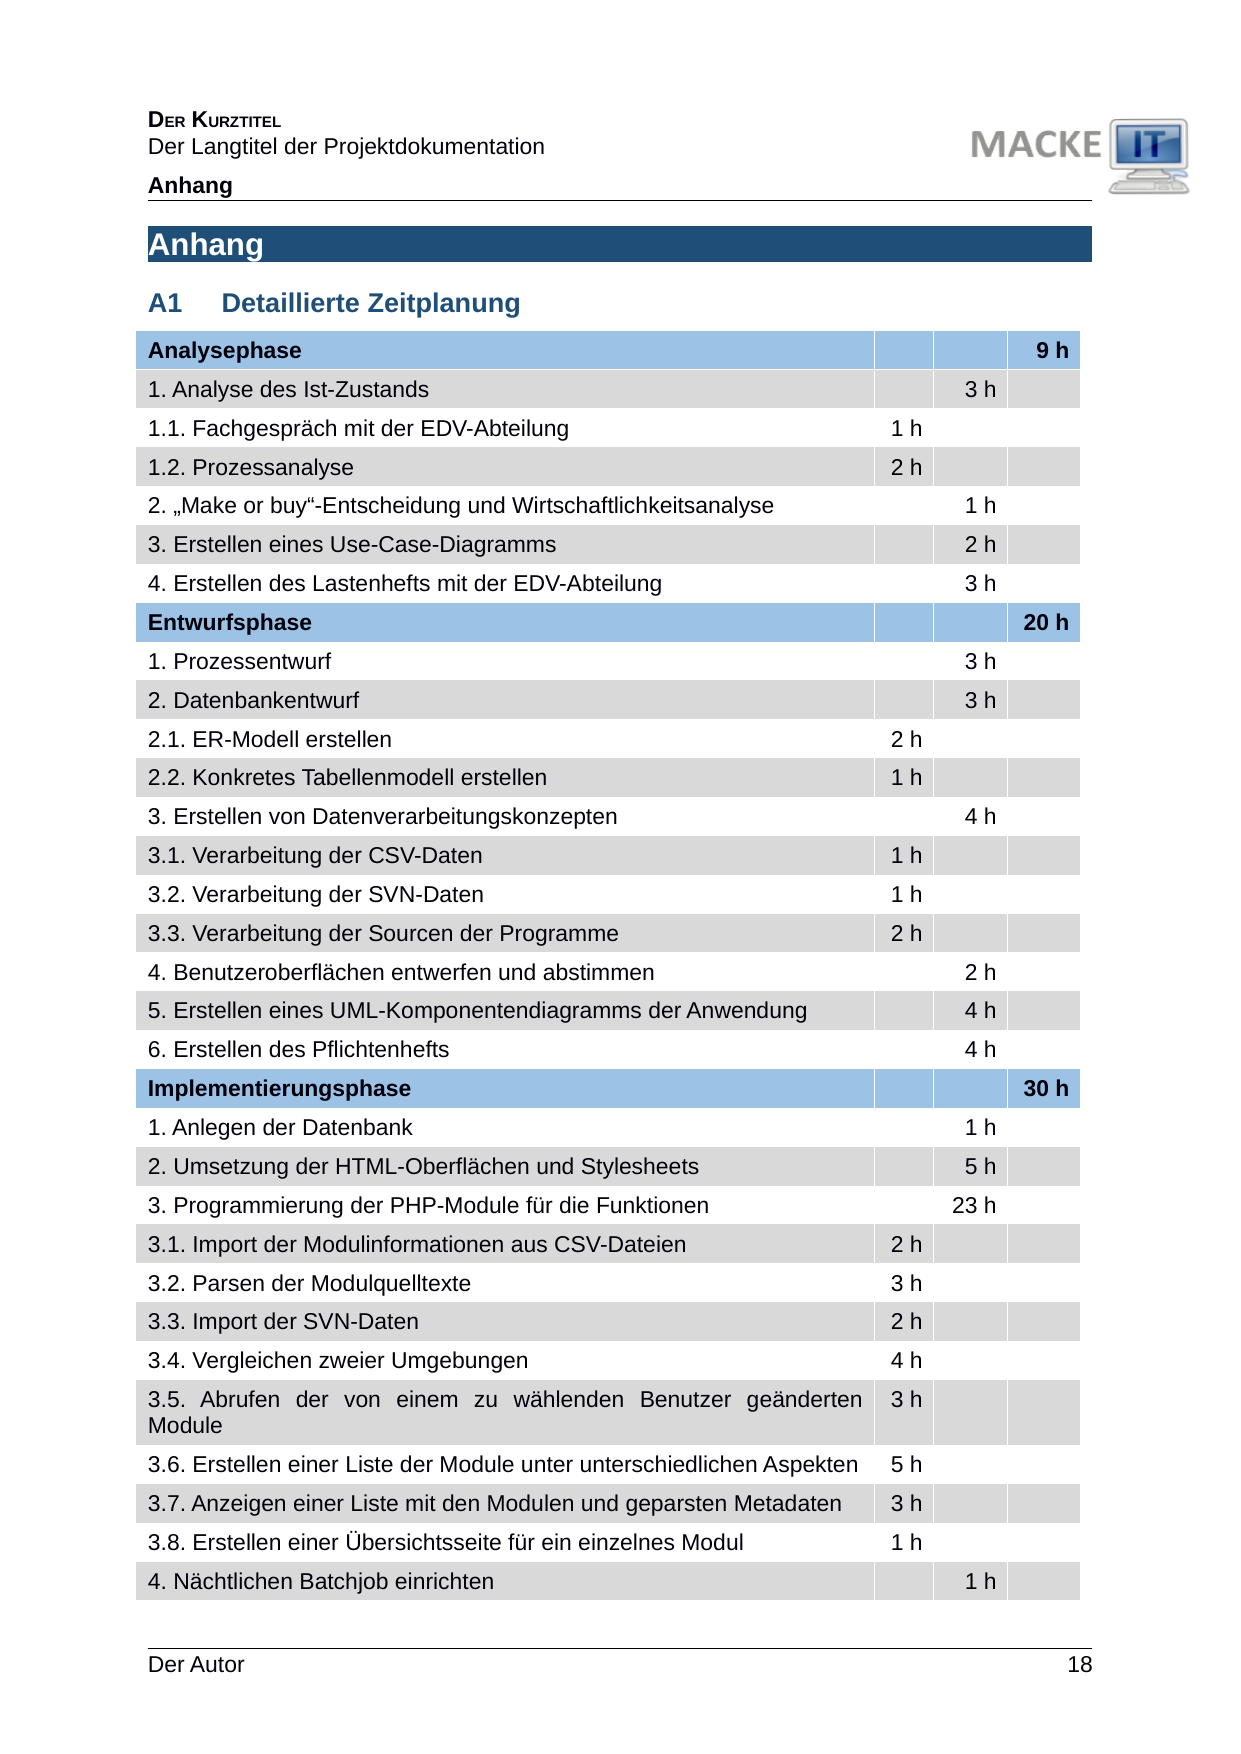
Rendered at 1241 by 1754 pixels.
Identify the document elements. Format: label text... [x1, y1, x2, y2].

table_cell [1008, 1562, 1080, 1600]
table_cell [875, 797, 933, 836]
table_cell [1008, 1341, 1080, 1380]
table_cell [1008, 1147, 1080, 1186]
table_cell 1 h [875, 409, 933, 447]
table_cell 2 h [875, 914, 933, 952]
table_cell [875, 953, 933, 991]
table_cell 2.1. ER-Modell erstellen [136, 719, 874, 758]
table_cell 2. Datenbankentwurf [136, 680, 874, 719]
table_cell 3.3. Import der SVN-Daten [136, 1302, 874, 1341]
table_cell 4 h [934, 797, 1007, 836]
table_cell 3.1. Import der Modulinformationen aus CSV-Dateien [136, 1224, 874, 1263]
table_cell [934, 1302, 1007, 1341]
table_cell [934, 1484, 1007, 1523]
table_cell [1008, 370, 1080, 408]
table_cell [934, 758, 1007, 797]
table_cell [1008, 875, 1080, 913]
table_cell 1 h [875, 758, 933, 797]
table_cell 2 h [875, 1224, 933, 1263]
table_cell 3.2. Parsen der Modulquelltexte [136, 1263, 874, 1302]
table_cell 1.1. Fachgespräch mit der EDV-Abteilung [136, 409, 874, 447]
table_cell [875, 642, 933, 680]
table_cell 4 h [875, 1341, 933, 1380]
table_cell [875, 1108, 933, 1147]
table_cell 1.2. Prozessanalyse [136, 447, 874, 486]
table_cell [1008, 1030, 1080, 1069]
table_cell 4. Benutzeroberflächen entwerfen und abstimmen [136, 953, 874, 991]
table_cell 2. Umsetzung der HTML-Oberflächen und Stylesheets [136, 1147, 874, 1186]
table_cell 2. „Make or buy“-Entscheidung und Wirtschaftlichkeitsanalyse [136, 486, 874, 525]
table_cell [875, 1186, 933, 1224]
table_cell [1008, 1445, 1080, 1484]
table_cell [1008, 1224, 1080, 1263]
table_cell [1008, 1380, 1080, 1445]
table_cell 1 h [875, 836, 933, 875]
table_cell [1008, 409, 1080, 447]
table_cell 3.8. Erstellen einer Übersichtsseite für ein einzelnes Modul [136, 1523, 874, 1562]
table_cell 2 h [875, 447, 933, 486]
table_cell [934, 836, 1007, 875]
table_cell 2 h [875, 1302, 933, 1341]
table_cell 1 h [875, 1523, 933, 1562]
table_cell 3.7. Anzeigen einer Liste mit den Modulen und geparsten Metadaten [136, 1484, 874, 1523]
table_header Analysephase [136, 331, 874, 369]
table_cell 3 h [875, 1484, 933, 1523]
table_header [934, 331, 1007, 369]
table_cell [1008, 719, 1080, 758]
table_cell 3.5. Abrufen der von einem zu wählenden Benutzer geänderten Module [136, 1380, 874, 1445]
table_cell [1008, 758, 1080, 797]
table_cell [875, 991, 933, 1030]
table_cell 3 h [934, 564, 1007, 603]
table_cell 3. Erstellen von Datenverarbeitungskonzepten [136, 797, 874, 836]
table_cell [934, 914, 1007, 952]
table_cell [1008, 1523, 1080, 1562]
table_cell [1008, 564, 1080, 603]
table_cell [934, 1445, 1007, 1484]
table_cell 1 h [934, 1562, 1007, 1600]
table_cell 5 h [875, 1445, 933, 1484]
table_cell 3.6. Erstellen einer Liste der Module unter unterschiedlichen Aspekten [136, 1445, 874, 1484]
table_cell [934, 1224, 1007, 1263]
table_cell [1008, 953, 1080, 991]
table_cell [1008, 1302, 1080, 1341]
table_cell [1008, 1484, 1080, 1523]
table_cell 1. Prozessentwurf [136, 642, 874, 680]
table_cell [934, 1380, 1007, 1445]
table_cell 5. Erstellen eines UML-Komponentendiagramms der Anwendung [136, 991, 874, 1030]
table_cell [1008, 797, 1080, 836]
table_cell Entwurfsphase [136, 603, 874, 642]
table_cell [934, 1523, 1007, 1562]
list Detaillierte Zeitplanung [148, 287, 1092, 318]
table_cell [875, 680, 933, 719]
table_cell [875, 1562, 933, 1600]
table_cell 3 h [934, 680, 1007, 719]
table_cell 3.4. Vergleichen zweier Umgebungen [136, 1341, 874, 1380]
table_cell 1 h [934, 486, 1007, 525]
table_cell [1008, 642, 1080, 680]
table_cell 4. Erstellen des Lastenhefts mit der EDV-Abteilung [136, 564, 874, 603]
table_cell 4. Nächtlichen Batchjob einrichten [136, 1562, 874, 1600]
table_cell Implementierungsphase [136, 1069, 874, 1108]
table_cell [1008, 525, 1080, 564]
table_cell [934, 603, 1007, 642]
table_cell [875, 486, 933, 525]
table_cell [934, 409, 1007, 447]
table_cell [1008, 914, 1080, 952]
table_cell [875, 1147, 933, 1186]
table_cell [934, 875, 1007, 913]
table_cell 4 h [934, 1030, 1007, 1069]
table_cell 1 h [934, 1108, 1007, 1147]
table_cell [875, 603, 933, 642]
table_cell [934, 719, 1007, 758]
picture [959, 106, 1197, 201]
table_cell [1008, 1108, 1080, 1147]
table_cell 1 h [875, 875, 933, 913]
table_cell [875, 1069, 933, 1108]
table_cell [1008, 836, 1080, 875]
table_cell [934, 1263, 1007, 1302]
table_cell [875, 370, 933, 408]
table_cell [1008, 486, 1080, 525]
table_header 9 h [1008, 331, 1080, 369]
table_cell 2.2. Konkretes Tabellenmodell erstellen [136, 758, 874, 797]
table_cell 6. Erstellen des Pflichtenhefts [136, 1030, 874, 1069]
table_cell 3 h [934, 642, 1007, 680]
table_cell [1008, 680, 1080, 719]
table_cell 23 h [934, 1186, 1007, 1224]
table_cell 2 h [875, 719, 933, 758]
table_cell 3 h [875, 1380, 933, 1445]
table_header [875, 331, 933, 369]
table_cell 5 h [934, 1147, 1007, 1186]
table_cell [875, 564, 933, 603]
table_cell 2 h [934, 525, 1007, 564]
table_cell [1008, 447, 1080, 486]
table_cell 3. Programmierung der PHP-Module für die Funktionen [136, 1186, 874, 1224]
table_cell 3.2. Verarbeitung der SVN-Daten [136, 875, 874, 913]
table_cell 3 h [934, 370, 1007, 408]
table_cell [875, 1030, 933, 1069]
table_cell 3.3. Verarbeitung der Sourcen der Programme [136, 914, 874, 952]
table_cell 3 h [875, 1263, 933, 1302]
table_cell [1008, 1186, 1080, 1224]
table_cell [1008, 1263, 1080, 1302]
table_cell 4 h [934, 991, 1007, 1030]
text Anhang [148, 226, 1092, 262]
table_cell 30 h [1008, 1069, 1080, 1108]
table_cell 2 h [934, 953, 1007, 991]
table_cell 3. Erstellen eines Use-Case-Diagramms [136, 525, 874, 564]
table_cell 1. Anlegen der Datenbank [136, 1108, 874, 1147]
table_cell 3.1. Verarbeitung der CSV-Daten [136, 836, 874, 875]
table_cell 1. Analyse des Ist-Zustands [136, 370, 874, 408]
table_cell [875, 525, 933, 564]
table_cell 20 h [1008, 603, 1080, 642]
table_cell [934, 1341, 1007, 1380]
table_cell [934, 447, 1007, 486]
table_cell [1008, 991, 1080, 1030]
table_cell [934, 1069, 1007, 1108]
